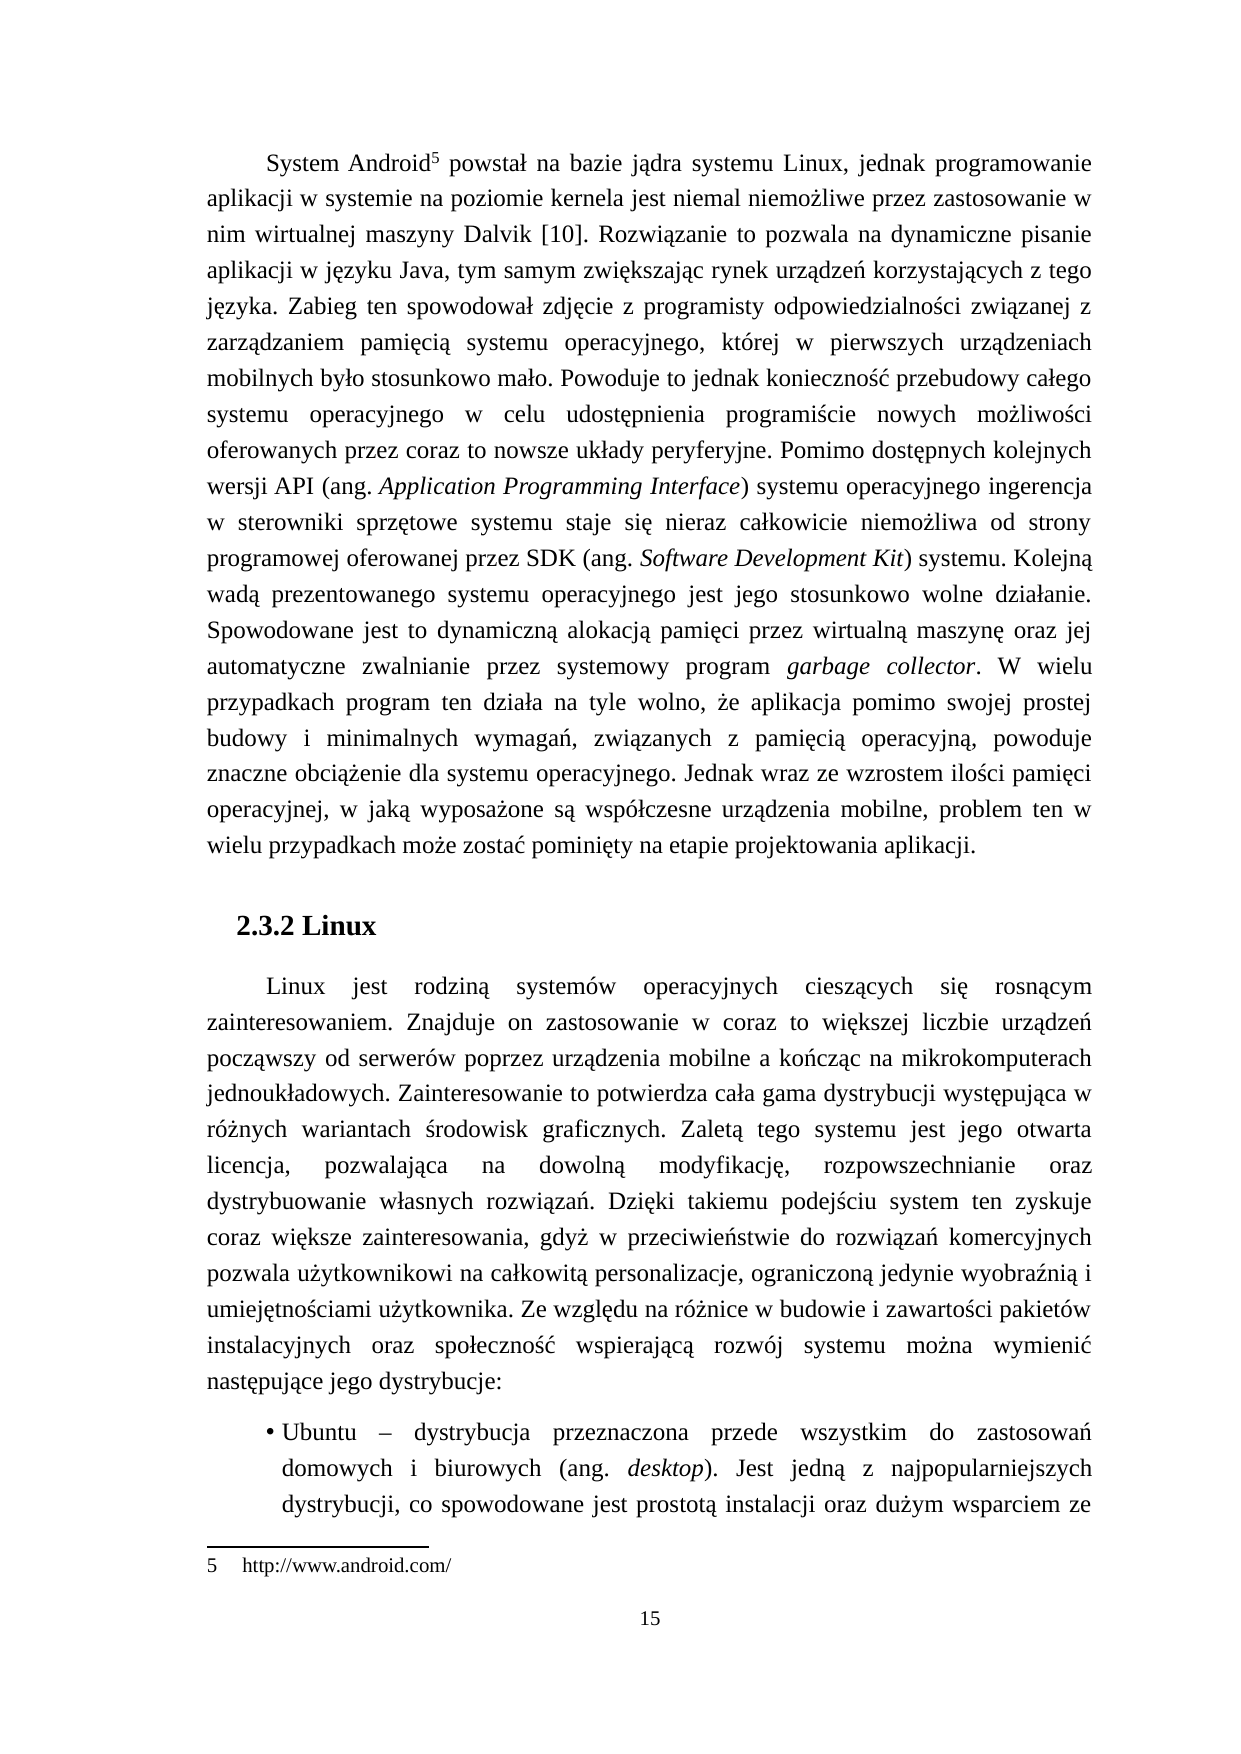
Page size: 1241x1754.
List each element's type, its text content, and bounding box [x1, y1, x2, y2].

list Ubuntu – dystrybucja przeznaczona przede wszystkim do zastosowań domowych i biurowych (ang. desktop). Jest jedną z najpopularniejszych dystrybucji, co spowodowane jest prostotą instalacji oraz dużym wsparciem ze [266, 1417, 1093, 1517]
text Linux jest rodziną systemów operacyjnych cieszących się rosnącym zainteresowaniem. Znajduje on zastosowanie w coraz to większej liczbie urządzeń począwszy od serwerów poprzez urządzenia mobilne a kończąc na mikrokomputerach jednoukładowych. Zainteresowanie to potwierdza cała gama dystrybucji występująca w różnych wariantach środowisk graficznych. Zaletą tego systemu jest jego otwarta licencja, pozwalająca na dowolną modyfikację, rozpowszechnianie oraz dystrybuowanie własnych rozwiązań. Dzięki takiemu podejściu system ten zyskuje coraz większe zainteresowania, gdyż w przeciwieństwie do rozwiązań komercyjnych pozwala użytkownikowi na całkowitą personalizacje, ograniczoną jedynie wyobraźnią i umiejętnościami użytkownika. Ze względu na różnice w budowie i zawartości pakietów instalacyjnych oraz społeczność wspierającą rozwój systemu można wymienić następujące jego dystrybucje: [207, 971, 1093, 1395]
text http://www.android.com/ [207, 1553, 1093, 1577]
subtitle 2.3.2 Linux [207, 908, 1093, 941]
text System Android powstał na bazie jądra systemu Linux, jednak programowanie aplikacji w systemie na poziomie kernela jest niemal niemożliwe przez zastosowanie w nim wirtualnej maszyny Dalvik [10]. Rozwiązanie to pozwala na dynamiczne pisanie aplikacji w języku Java, tym samym zwiększając rynek urządzeń korzystających z tego języka. Zabieg ten spowodował zdjęcie z programisty odpowiedzialności związanej z zarządzaniem pamięcią systemu operacyjnego, której w pierwszych urządzeniach mobilnych było stosunkowo mało. Powoduje to jednak konieczność przebudowy całego systemu operacyjnego w celu udostępnienia programiście nowych możliwości oferowanych przez coraz to nowsze układy peryferyjne. Pomimo dostępnych kolejnych wersji API (ang. Application Programming Interface) systemu operacyjnego ingerencja w sterowniki sprzętowe systemu staje się nieraz całkowicie niemożliwa od strony programowej oferowanej przez SDK (ang. Software Development Kit) systemu. Kolejną wadą prezentowanego systemu operacyjnego jest jego stosunkowo wolne działanie. Spowodowane jest to dynamiczną alokacją pamięci przez wirtualną maszynę oraz jej automatyczne zwalnianie przez systemowy program garbage collector. W wielu przypadkach program ten działa na tyle wolno, że aplikacja pomimo swojej prostej budowy i minimalnych wymagań, związanych z pamięcią operacyjną, powoduje znaczne obciążenie dla systemu operacyjnego. Jednak wraz ze wzrostem ilości pamięci operacyjnej, w jaką wyposażone są współczesne urządzenia mobilne, problem ten w wielu przypadkach może zostać pominięty na etapie projektowania aplikacji. [207, 148, 1093, 859]
